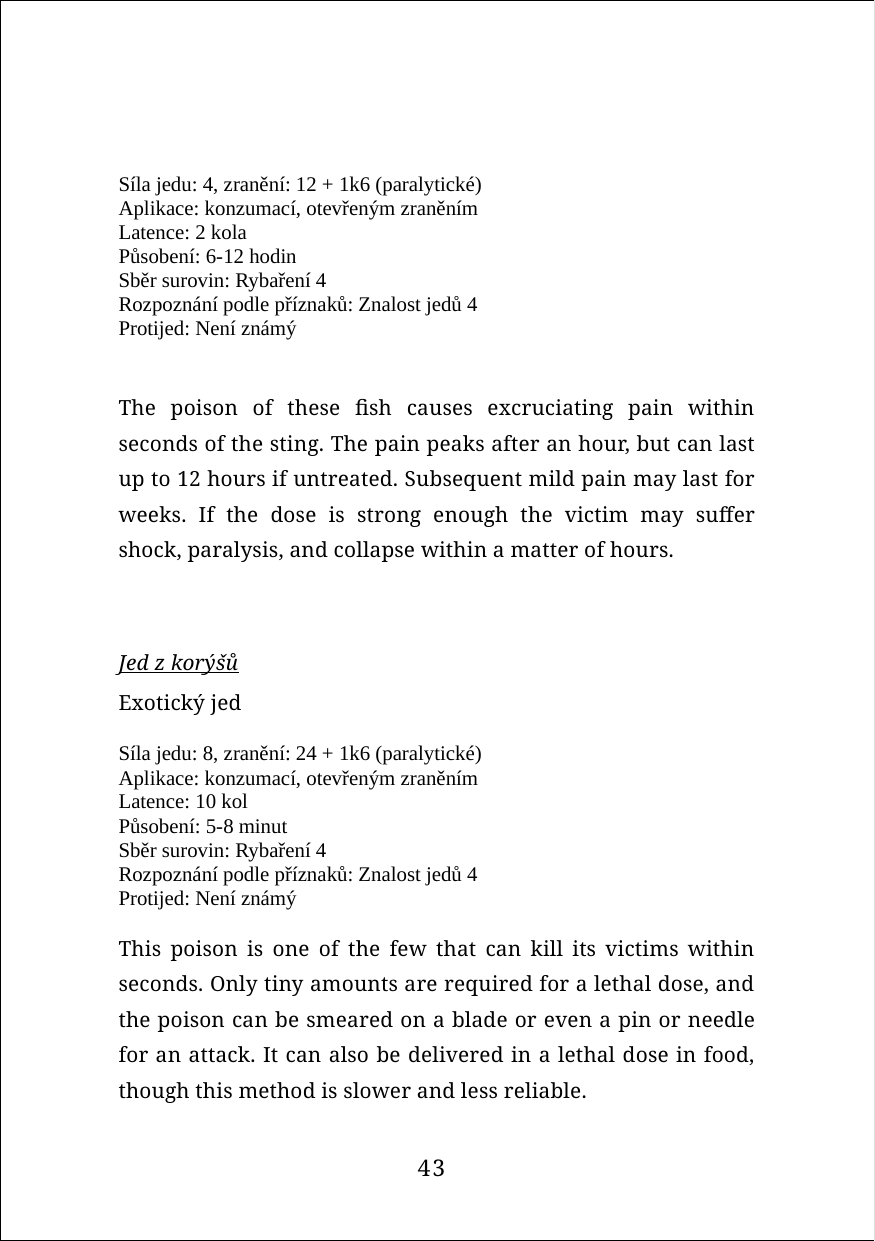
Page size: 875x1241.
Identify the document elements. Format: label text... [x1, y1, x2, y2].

text Síla jedu: 4, zranění: 12 + 1k6 (paralytické) [118, 172, 756, 196]
text Rozpoznání podle příznaků: Znalost jedů 4 [118, 862, 756, 886]
text Aplikace: konzumací, otevřeným zraněním [118, 196, 756, 220]
subtitle Jed z korýšů [118, 648, 756, 676]
text The poison of these fish causes excruciating pain within seconds of the sting. The pain peaks after an hour, but can last up to 12 hours if untreated. Subsequent mild pain may last for weeks. If the dose is strong enough the victim may suffer shock, paralysis, and collapse within a matter of hours. [118, 393, 756, 564]
text Protijed: Není známý [118, 316, 756, 340]
text Působení: 5-8 minut [118, 813, 756, 838]
text Latence: 2 kola [118, 220, 756, 244]
text Sběr surovin: Rybaření 4 [118, 838, 756, 862]
text Exotický jed [118, 688, 756, 717]
text Protijed: Není známý [118, 886, 756, 910]
text Působení: 6-12 hodin [118, 244, 756, 268]
text Síla jedu: 8, zranění: 24 + 1k6 (paralytické) [118, 741, 756, 765]
text Rozpoznání podle příznaků: Znalost jedů 4 [118, 292, 756, 316]
text Sběr surovin: Rybaření 4 [118, 268, 756, 292]
text Latence: 10 kol [118, 789, 756, 813]
text Aplikace: konzumací, otevřeným zraněním [118, 765, 756, 789]
text This poison is one of the few that can kill its victims within seconds. Only tiny amounts are required for a lethal dose, and the poison can be smeared on a blade or even a pin or needle for an attack. It can also be delivered in a lethal dose in food, though this method is slower and less reliable. [118, 934, 756, 1104]
